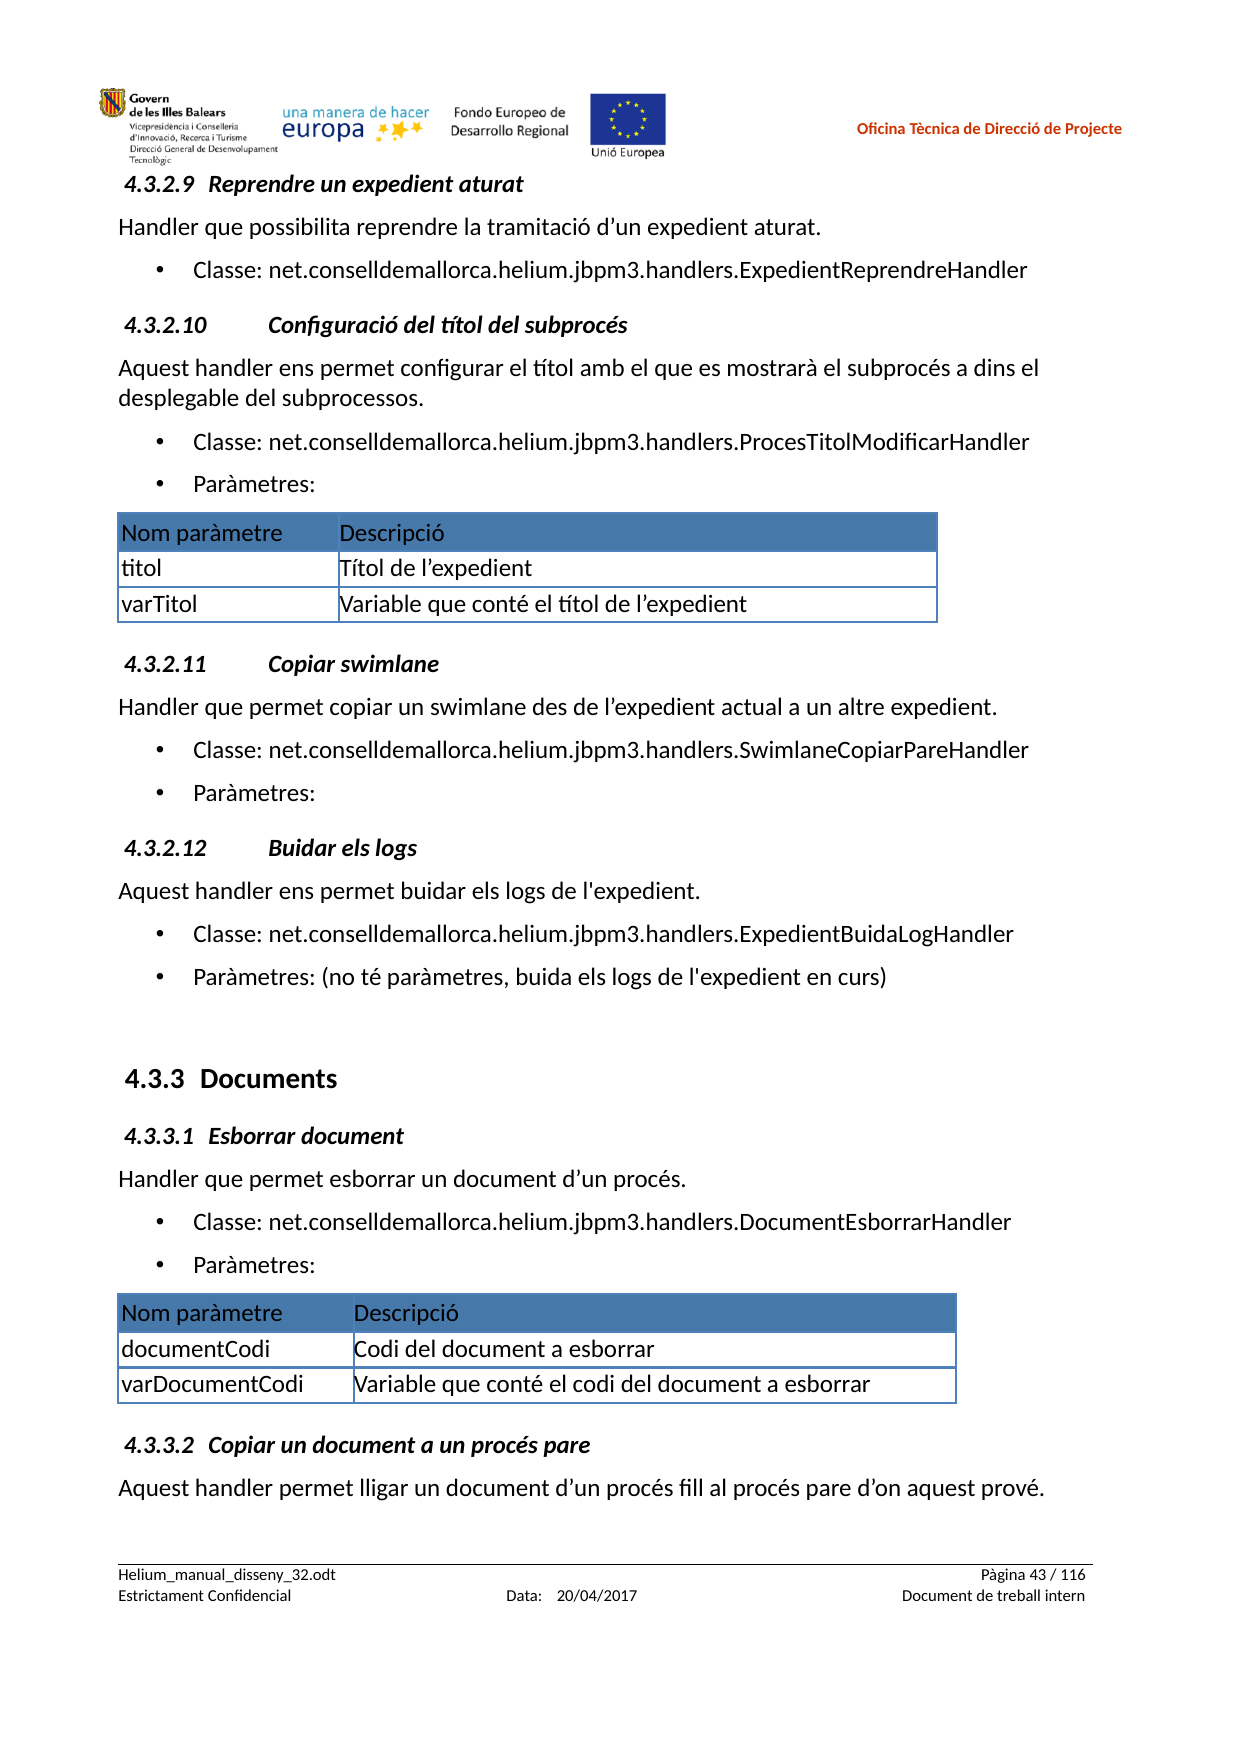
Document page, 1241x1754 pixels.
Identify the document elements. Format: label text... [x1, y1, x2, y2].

table_cell documentCodi [119, 1333, 353, 1366]
picture [99, 87, 668, 166]
table_header Descripció [340, 514, 936, 550]
table_cell titol [119, 552, 338, 586]
subtitle Documents [118, 1060, 1122, 1096]
text Aquest handler ens permet buidar els logs de l'expedient. [118, 875, 1122, 906]
list Paràmetres: [156, 469, 1122, 499]
table_cell Codi del document a esborrar [355, 1333, 955, 1366]
subtitle Reprendre un expedient aturat [118, 168, 1122, 198]
subtitle Configuració del títol del subprocés [118, 309, 1122, 339]
subtitle Copiar swimlane [118, 648, 1122, 678]
text Handler que permet esborrar un document d’un procés. [118, 1163, 1122, 1194]
list Classe: net.conselldemallorca.helium.jbpm3.handlers.ExpedientReprendreHandler [156, 254, 1122, 284]
text Handler que permet copiar un swimlane des de l’expedient actual a un altre expedient. [118, 691, 1122, 722]
table_header Descripció [355, 1295, 955, 1331]
text Handler que possibilita reprendre la tramitació d’un expedient aturat. [118, 211, 1122, 241]
table_header Nom paràmetre [119, 514, 338, 550]
text Aquest handler ens permet configurar el títol amb el que es mostrarà el subprocés a dins el desplegable del subprocessos. [118, 352, 1122, 413]
subtitle Buidar els logs [118, 833, 1122, 863]
table_cell Títol de l’expedient [340, 552, 936, 586]
table_cell varDocumentCodi [119, 1369, 353, 1402]
table_cell Variable que conté el títol de l’expedient [340, 588, 936, 621]
text Aquest handler permet lligar un document d’un procés fill al procés pare d’on aquest prové. [118, 1472, 1122, 1502]
list Classe: net.conselldemallorca.helium.jbpm3.handlers.SwimlaneCopiarPareHandler [156, 734, 1122, 764]
list Paràmetres: (no té paràmetres, buida els logs de l'expedient en curs) [156, 961, 1122, 992]
list Paràmetres: [156, 777, 1122, 808]
list Paràmetres: [156, 1249, 1122, 1280]
table_cell varTitol [119, 588, 338, 621]
list Classe: net.conselldemallorca.helium.jbpm3.handlers.ProcesTitolModificarHandler [156, 426, 1122, 456]
subtitle Esborrar document [118, 1121, 1122, 1151]
list Classe: net.conselldemallorca.helium.jbpm3.handlers.ExpedientBuidaLogHandler [156, 918, 1122, 949]
list Classe: net.conselldemallorca.helium.jbpm3.handlers.DocumentEsborrarHandler [156, 1206, 1122, 1237]
table_header Nom paràmetre [119, 1295, 353, 1331]
table_cell Variable que conté el codi del document a esborrar [355, 1369, 955, 1402]
subtitle Copiar un document a un procés pare [118, 1429, 1122, 1459]
